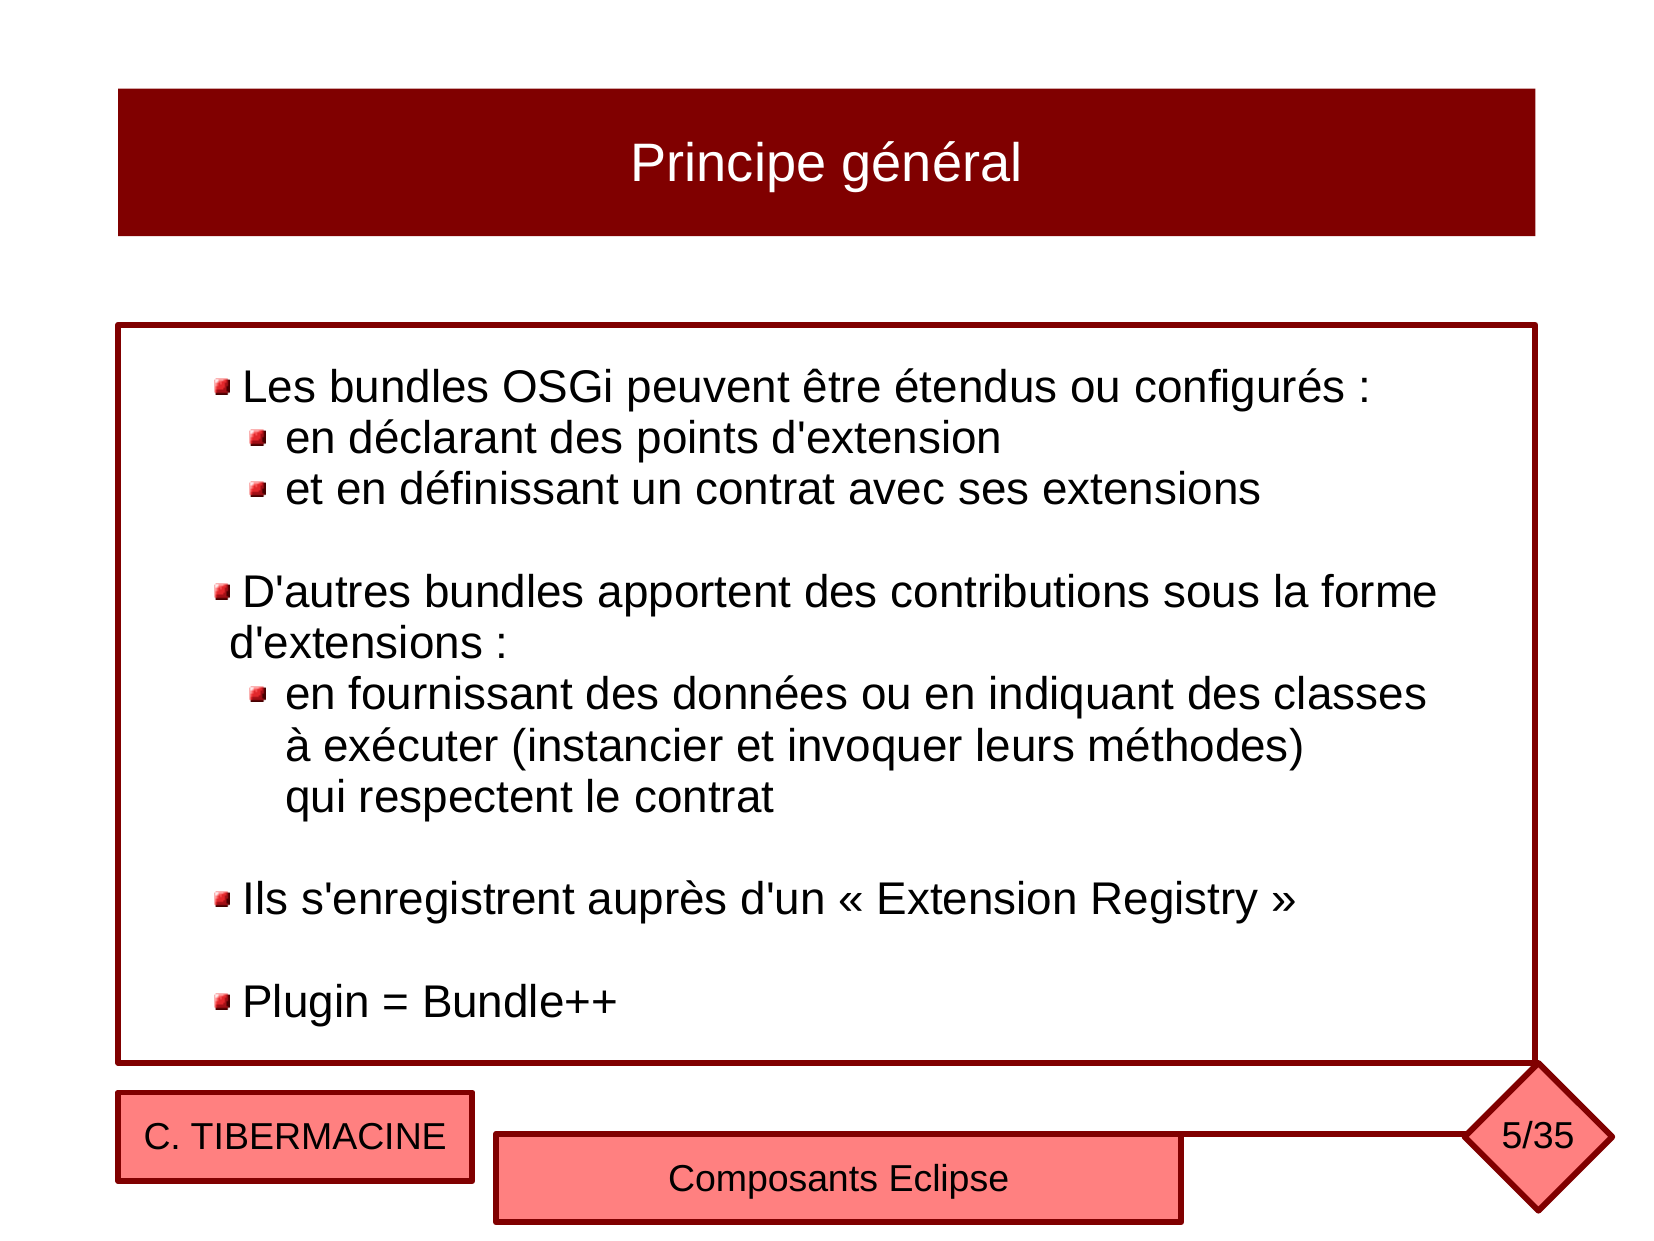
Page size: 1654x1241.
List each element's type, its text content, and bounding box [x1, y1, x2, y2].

picture [249, 481, 266, 497]
picture [249, 686, 266, 702]
text_box [1494, 1062, 1583, 1107]
text_box <numéro>/35 [1486, 1107, 1654, 1164]
text_box C. TIBERMACINE [118, 1092, 473, 1182]
picture [214, 891, 230, 907]
picture [214, 583, 230, 600]
text_box [1464, 1115, 1486, 1159]
text_box Principe général [118, 88, 1536, 237]
text_box Composants Eclipse [496, 1133, 1182, 1223]
text_box [1491, 1164, 1586, 1211]
picture [249, 429, 266, 446]
picture [214, 993, 230, 1010]
picture [214, 378, 230, 395]
text_box Les bundles OSGi peuvent être étendus ou configurés : en déclarant des points d'extension et en définissant un contrat avec ses extensions D'autres bundles apportent des contributions sous la forme d'extensions : en fournissant des données ou en indiquant des classes à exécuter (instancier et invoquer leurs méthodes) qui respectent le contrat Ils s'enregistrent auprès d'un « Extension Registry » Plugin = Bundle++ [118, 324, 1536, 1063]
